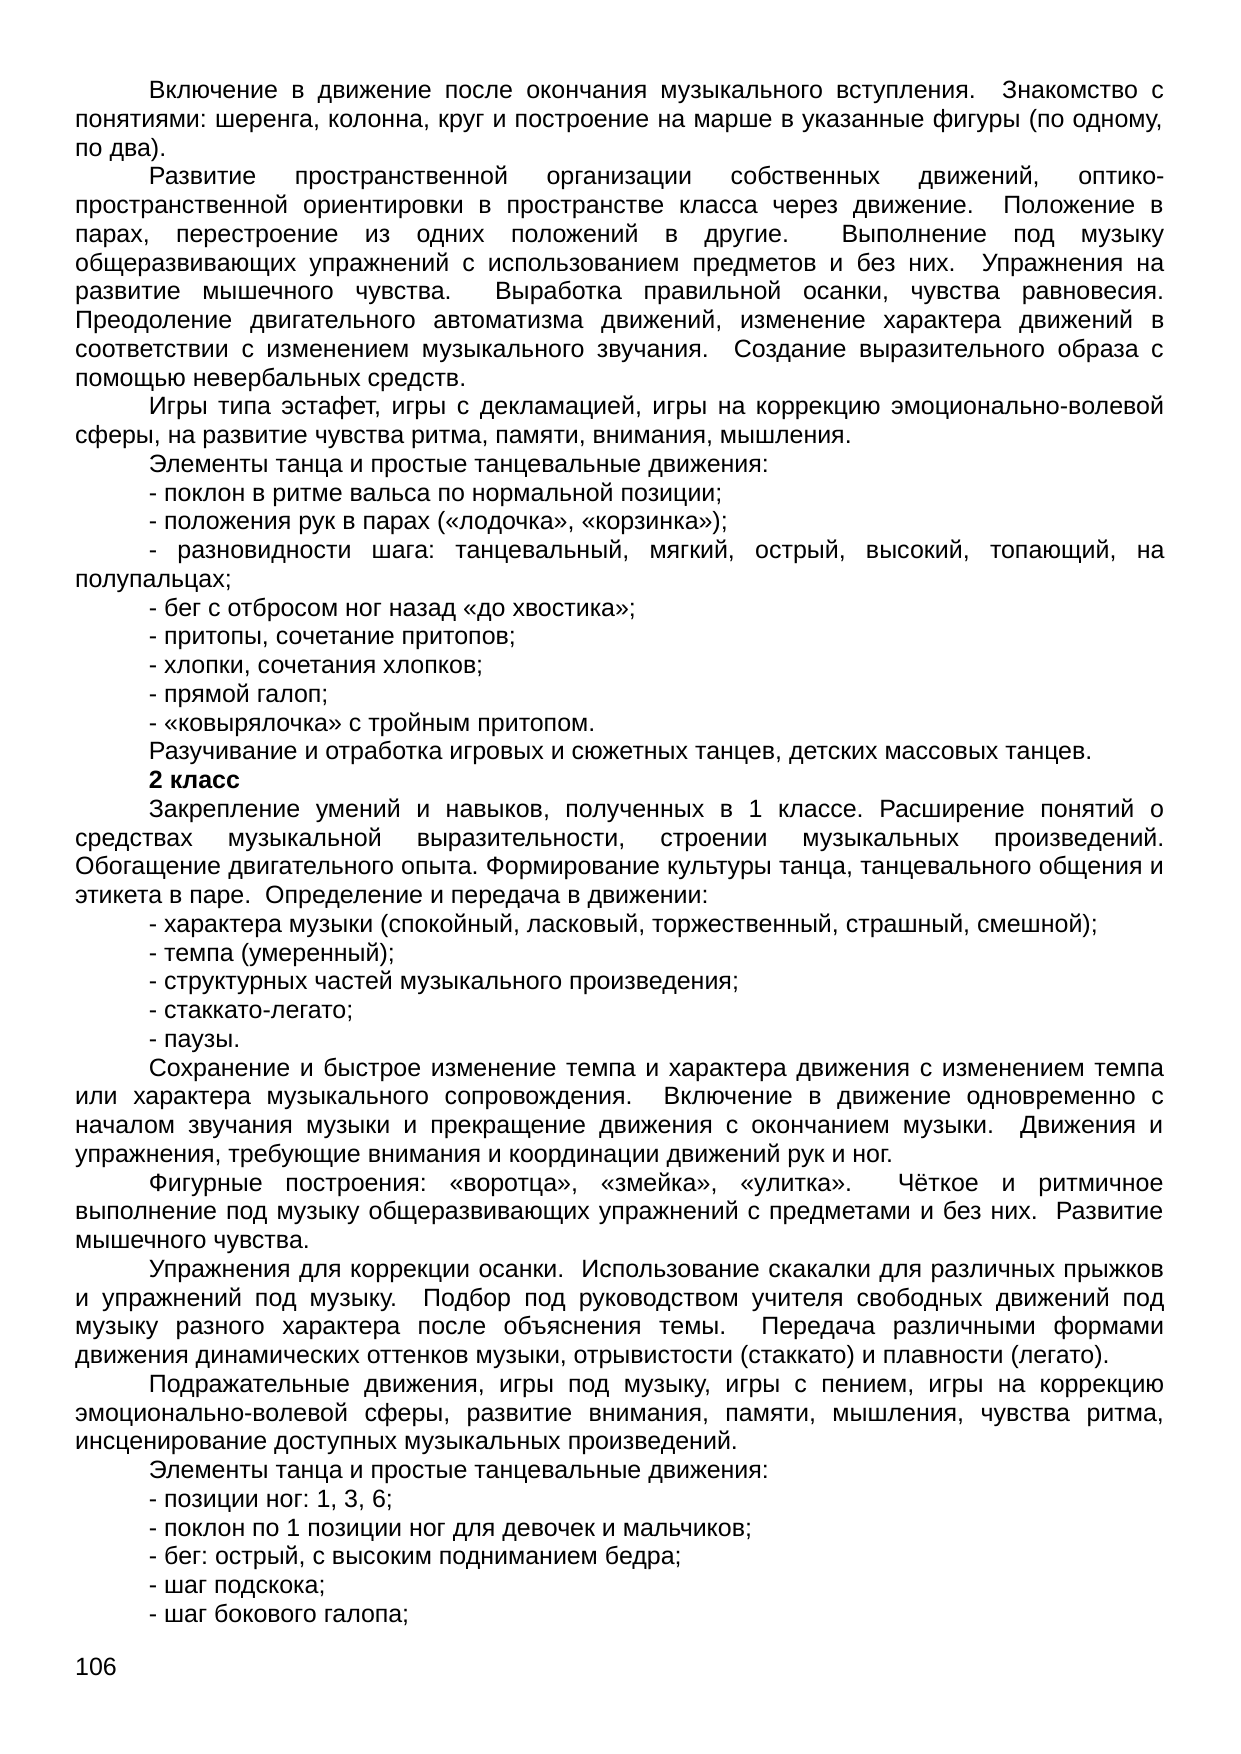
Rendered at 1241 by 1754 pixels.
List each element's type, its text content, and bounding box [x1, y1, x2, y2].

text - позиции ног: 1, 3, 6; [75, 1484, 1165, 1512]
text Фигурные построения: «воротца», «змейка», «улитка». Чёткое и ритмичное выполнение под музыку общеразвивающих упражнений с предметами и без них. Развитие мышечного чувства. [75, 1167, 1165, 1254]
text Подражательные движения, игры под музыку, игры с пением, игры на коррекцию эмоционально-волевой сферы, развитие внимания, памяти, мышления, чувства ритма, инсценирование доступных музыкальных произведений. [75, 1369, 1165, 1455]
text - структурных частей музыкального произведения; [75, 966, 1165, 995]
text Элементы танца и простые танцевальные движения: [75, 449, 1165, 477]
text - прямой галоп; [75, 679, 1165, 707]
text - темпа (умеренный); [75, 937, 1165, 966]
text Элементы танца и простые танцевальные движения: [75, 1455, 1165, 1484]
text Упражнения для коррекции осанки. Использование скакалки для различных прыжков и упражнений под музыку. Подбор под руководством учителя свободных движений под музыку разного характера после объяснения темы. Передача различными формами движения динамических оттенков музыки, отрывистости (стаккато) и плавности (легато). [75, 1254, 1165, 1369]
text Развитие пространственной организации собственных движений, оптико-пространственной ориентировки в пространстве класса через движение. Положение в парах, перестроение из одних положений в другие. Выполнение под музыку общеразвивающих упражнений с использованием предметов и без них. Упражнения на развитие мышечного чувства. Выработка правильной осанки, чувства равновесия. Преодоление двигательного автоматизма движений, изменение характера движений в соответствии с изменением музыкального звучания. Создание выразительного образа с помощью невербальных средств. [75, 161, 1165, 391]
text - притопы, сочетание притопов; [75, 621, 1165, 650]
text Разучивание и отработка игровых и сюжетных танцев, детских массовых танцев. [75, 736, 1165, 765]
text - шаг подскока; [75, 1570, 1165, 1599]
text Игры типа эстафет, игры с декламацией, игры на коррекцию эмоционально-волевой сферы, на развитие чувства ритма, памяти, внимания, мышления. [75, 391, 1165, 449]
text - «ковырялочка» с тройным притопом. [75, 707, 1165, 736]
text Включение в движение после окончания музыкального вступления. Знакомство с понятиями: шеренга, колонна, круг и построение на марше в указанные фигуры (по одному, по два). [75, 75, 1165, 161]
text - положения рук в парах («лодочка», «корзинка»); [75, 506, 1165, 535]
text - поклон в ритме вальса по нормальной позиции; [75, 477, 1165, 506]
text - разновидности шага: танцевальный, мягкий, острый, высокий, топающий, на полупальцах; [75, 535, 1165, 592]
text - стаккато-легато; [75, 995, 1165, 1024]
text - шаг бокового галопа; [75, 1599, 1165, 1627]
text 2 класс [75, 765, 1165, 794]
text - бег с отбросом ног назад «до хвостика»; [75, 592, 1165, 621]
text Сохранение и быстрое изменение темпа и характера движения с изменением темпа или характера музыкального сопровождения. Включение в движение одновременно с началом звучания музыки и прекращение движения с окончанием музыки. Движения и упражнения, требующие внимания и координации движений рук и ног. [75, 1052, 1165, 1167]
text Закрепление умений и навыков, полученных в 1 классе. Расширение понятий о средствах музыкальной выразительности, строении музыкальных произведений. Обогащение двигательного опыта. Формирование культуры танца, танцевального общения и этикета в паре. Определение и передача в движении: [75, 794, 1165, 909]
text - поклон по 1 позиции ног для девочек и мальчиков; [75, 1512, 1165, 1541]
text - характера музыки (спокойный, ласковый, торжественный, страшный, смешной); [75, 909, 1165, 937]
text - бег: острый, с высоким подниманием бедра; [75, 1541, 1165, 1570]
text - хлопки, сочетания хлопков; [75, 650, 1165, 679]
text - паузы. [75, 1024, 1165, 1052]
